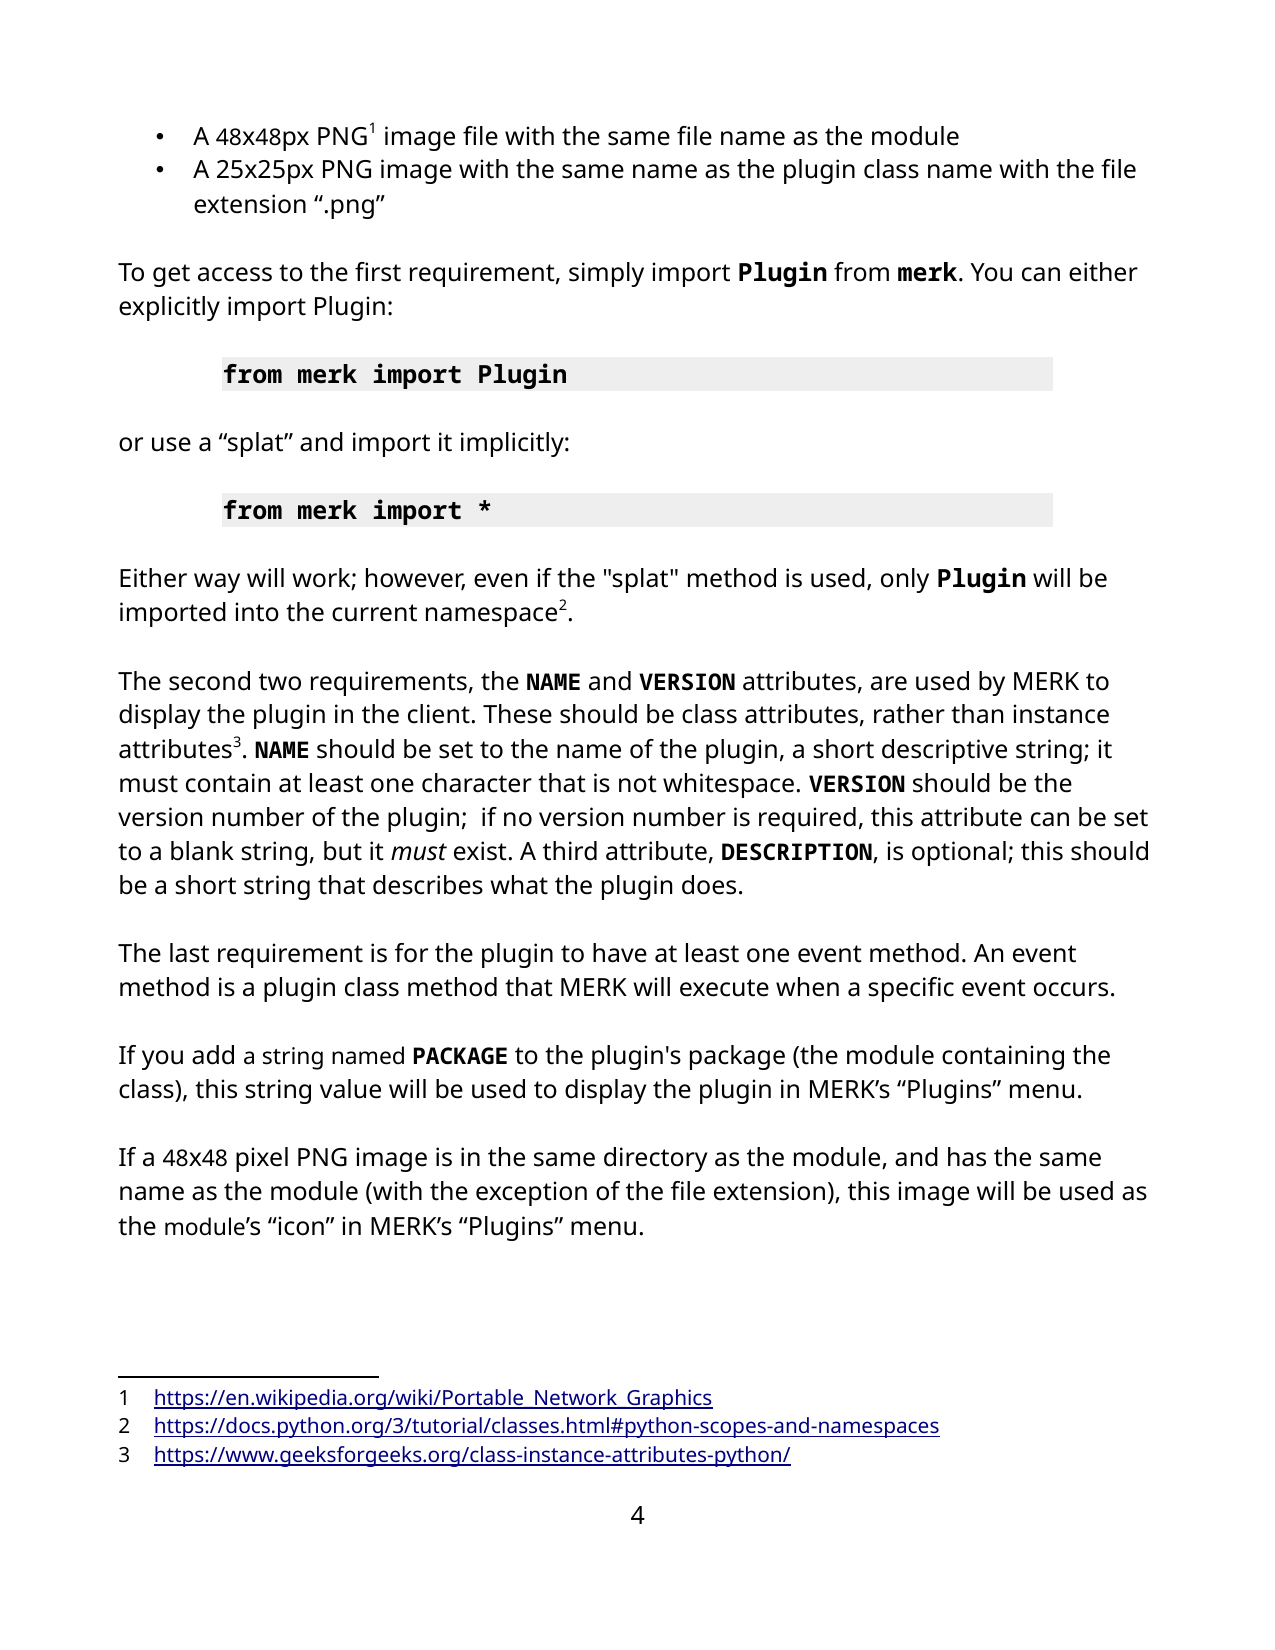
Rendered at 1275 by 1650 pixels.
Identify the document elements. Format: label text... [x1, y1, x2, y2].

text To get access to the first requirement, simply import Plugin from merk. You can either explicitly import Plugin: [118, 254, 1157, 322]
text The last requirement is for the plugin to have at least one event method. An event method is a plugin class method that MERK will execute when a specific event occurs. [118, 936, 1157, 1004]
text If a 48x48 pixel PNG image is in the same directory as the module, and has the same name as the module (with the exception of the file extension), this image will be used as the module’s “icon” in MERK’s “Plugins” menu. [118, 1140, 1157, 1242]
text The second two requirements, the NAME and VERSION attributes, are used by MERK to display the plugin in the client. These should be class attributes, rather than instance attributes. NAME should be set to the name of the plugin, a short descriptive string; it must contain at least one character that is not whitespace. VERSION should be the version number of the plugin; if no version number is required, this attribute can be set to a blank string, but it must exist. A third attribute, DESCRIPTION, is optional; this should be a short string that describes what the plugin does. [118, 663, 1157, 902]
text https://www.geeksforgeeks.org/class-instance-attributes-python/ [118, 1440, 1157, 1468]
list A 25x25px PNG image with the same name as the plugin class name with the file extension “.png” [156, 152, 1157, 220]
text If you add a string named PACKAGE to the plugin's package (the module containing the class), this string value will be used to display the plugin in MERK’s “Plugins” menu. [118, 1038, 1157, 1106]
text https://docs.python.org/3/tutorial/classes.html#python-scopes-and-namespaces [118, 1411, 1157, 1440]
list https://en.wikipedia.org/wiki/Portable_Network_Graphics [118, 1383, 1157, 1411]
text Either way will work; however, even if the "splat" method is used, only Plugin will be imported into the current namespace. [118, 561, 1157, 629]
table_header from merk import * [222, 493, 1053, 527]
list A 48x48px PNG image file with the same file name as the module [156, 118, 1157, 152]
table_header from merk import Plugin [222, 357, 1053, 391]
text or use a “splat” and import it implicitly: [118, 425, 1157, 459]
